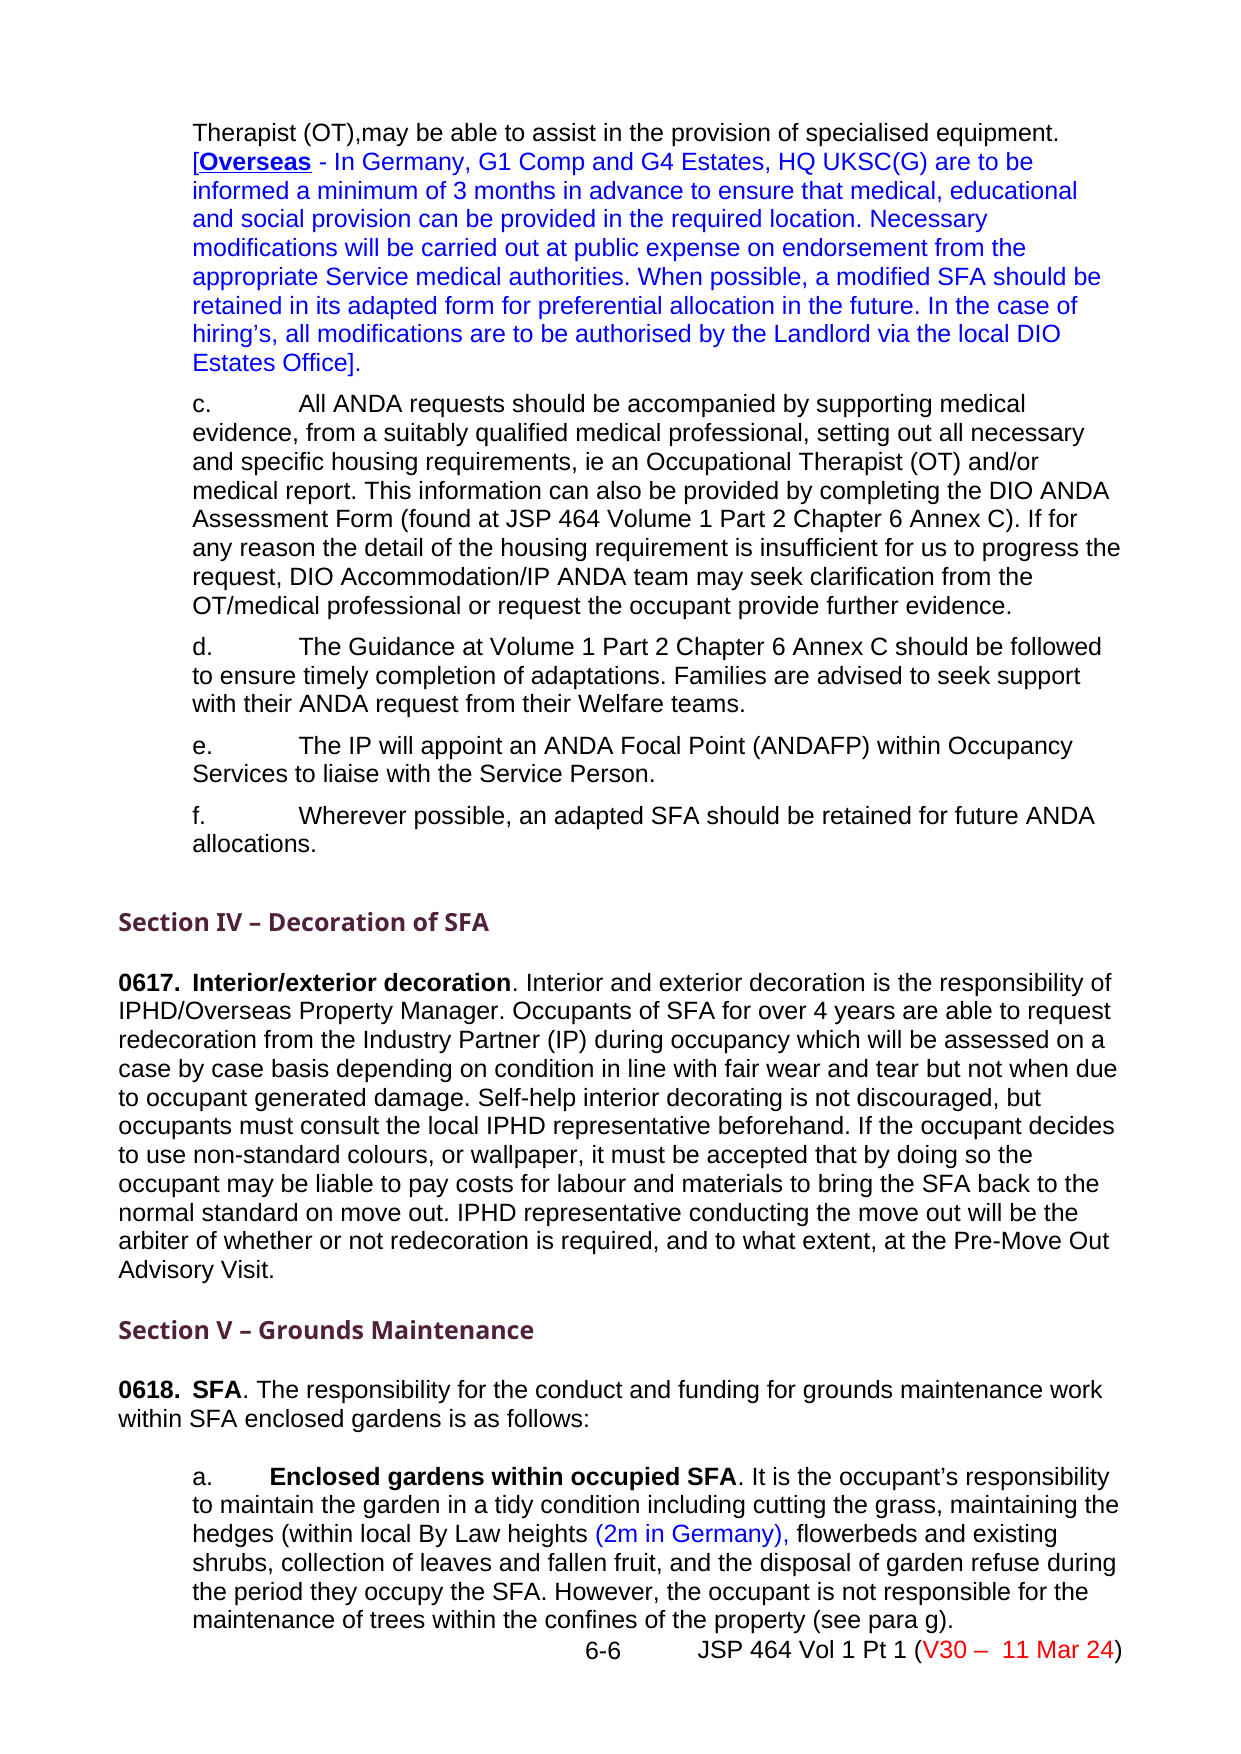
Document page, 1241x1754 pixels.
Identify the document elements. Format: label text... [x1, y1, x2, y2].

list The Guidance at Volume 1 Part 2 Chapter 6 Annex C should be followed to ensure timely completion of adaptations. Families are advised to seek support with their ANDA request from their Welfare teams. [192, 632, 1122, 718]
text Section V – Grounds Maintenance [118, 1312, 1122, 1347]
list Wherever possible, an adapted SFA should be retained for future ANDA allocations. [192, 801, 1122, 858]
list Enclosed gardens within occupied SFA. It is the occupant’s responsibility to maintain the garden in a tidy condition including cutting the grass, maintaining the hedges (within local By Law heights (2m in Germany), flowerbeds and existing shrubs, collection of leaves and fallen fruit, and the disposal of garden refuse during the period they occupy the SFA. However, the occupant is not responsible for the maintenance of trees within the confines of the property (see para g). [192, 1462, 1122, 1634]
text Section IV – Decoration of SFA [118, 905, 1122, 939]
list Interior/exterior decoration. Interior and exterior decoration is the responsibility of IPHD/Overseas Property Manager. Occupants of SFA for over 4 years are able to request redecoration from the Industry Partner (IP) during occupancy which will be assessed on a case by case basis depending on condition in line with fair wear and tear but not when due to occupant generated damage. Self-help interior decorating is not discouraged, but occupants must consult the local IPHD representative beforehand. If the occupant decides to use non-standard colours, or wallpaper, it must be accepted that by doing so the occupant may be liable to pay costs for labour and materials to bring the SFA back to the normal standard on move out. IPHD representative conducting the move out will be the arbiter of whether or not redecoration is required, and to what extent, at the Pre-Move Out Advisory Visit. [118, 967, 1122, 1284]
list SFA. The responsibility for the conduct and funding for grounds maintenance work within SFA enclosed gardens is as follows: [118, 1375, 1122, 1433]
list All ANDA requests should be accompanied by supporting medical evidence, from a suitably qualified medical professional, setting out all necessary and specific housing requirements, ie an Occupational Therapist (OT) and/or medical report. This information can also be provided by completing the DIO ANDA Assessment Form (found at JSP 464 Volume 1 Part 2 Chapter 6 Annex C). If for any reason the detail of the housing requirement is insufficient for us to progress the request, DIO Accommodation/IP ANDA team may seek clarification from the OT/medical professional or request the occupant provide further evidence. [192, 389, 1122, 619]
list The IP will appoint an ANDA Focal Point (ANDAFP) within Occupancy Services to liaise with the Service Person. [192, 731, 1122, 788]
list Therapist (OT),may be able to assist in the provision of specialised equipment. [Overseas - In Germany, G1 Comp and G4 Estates, HQ UKSC(G) are to be informed a minimum of 3 months in advance to ensure that medical, educational and social provision can be provided in the required location. Necessary modifications will be carried out at public expense on endorsement from the appropriate Service medical authorities. When possible, a modified SFA should be retained in its adapted form for preferential allocation in the future. In the case of hiring’s, all modifications are to be authorised by the Landlord via the local DIO Estates Office]. [192, 118, 1122, 377]
